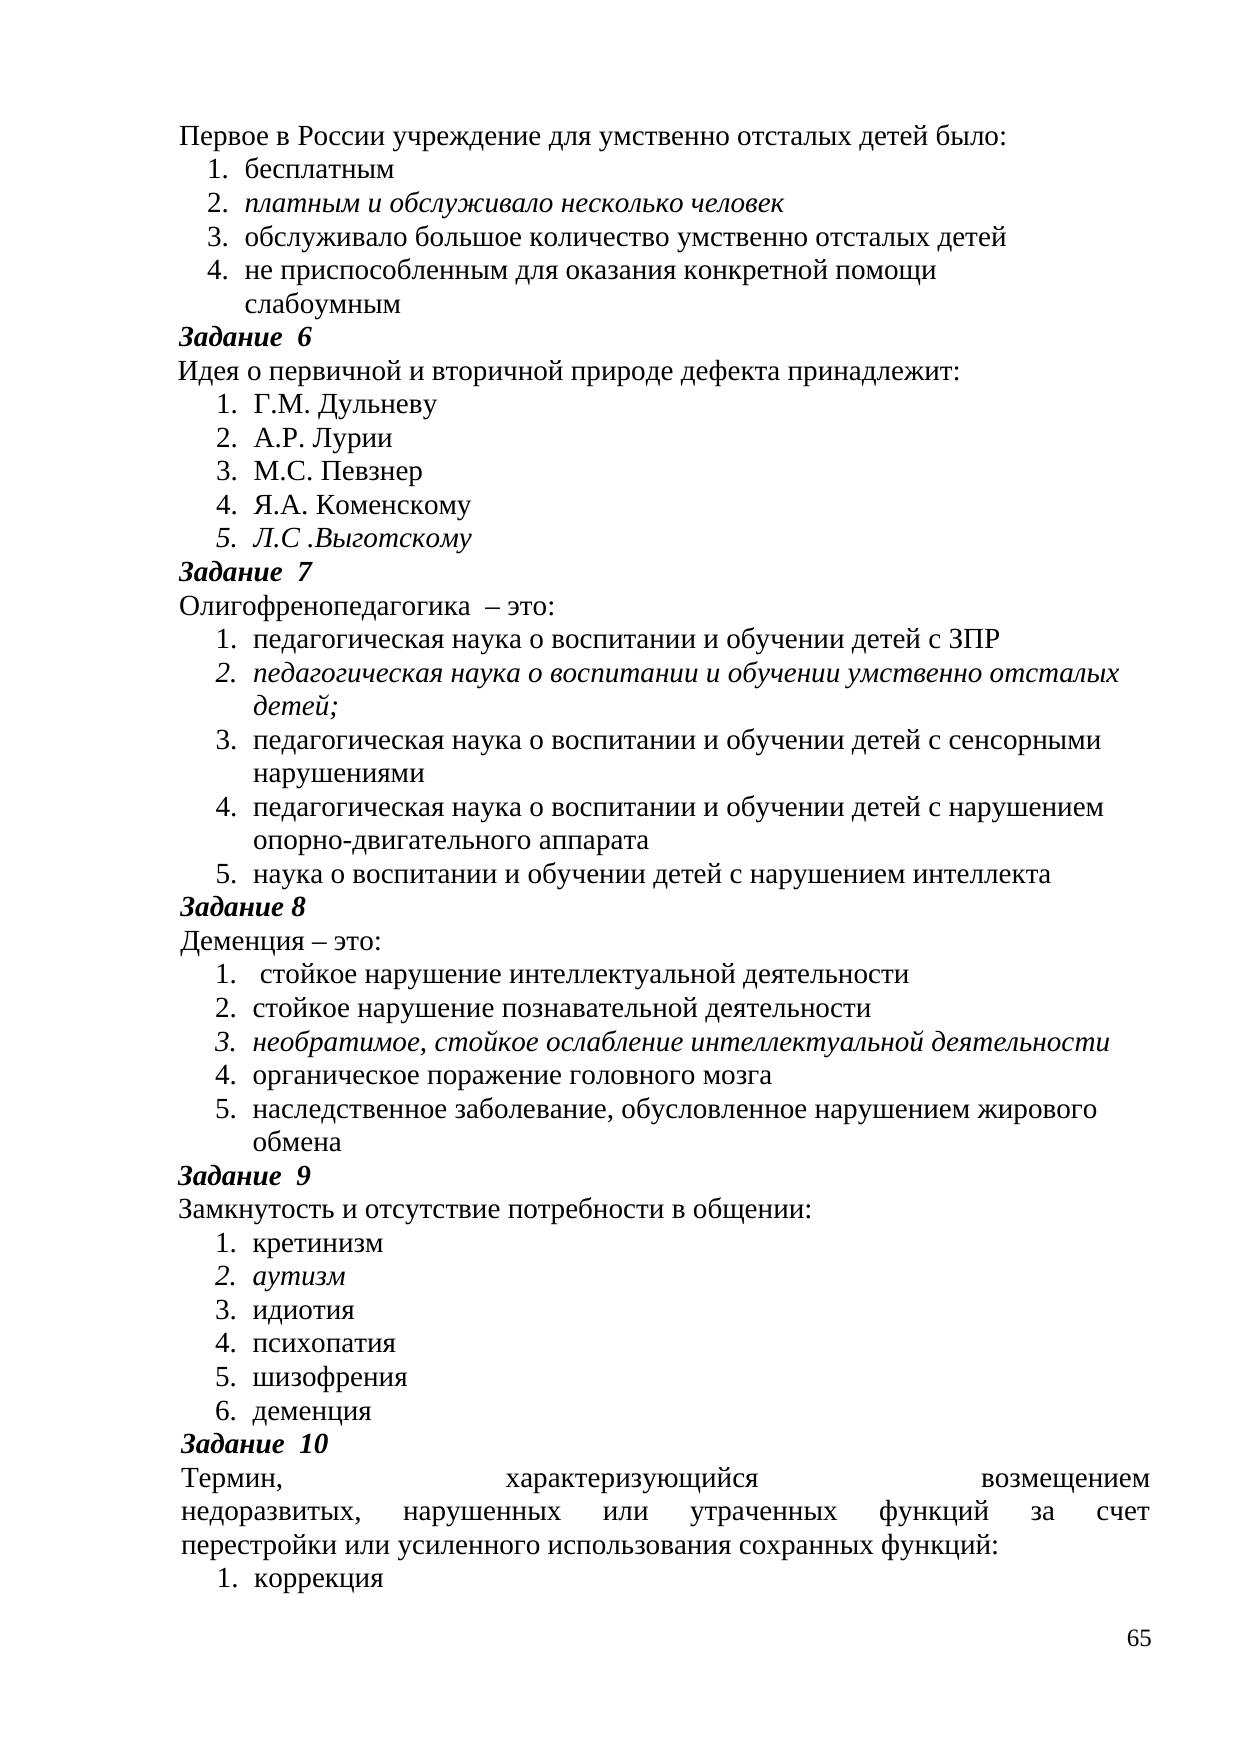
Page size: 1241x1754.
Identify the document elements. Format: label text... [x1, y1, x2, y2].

text Деменция – это: [180, 923, 1152, 957]
list бесплатным [207, 152, 1152, 185]
list наука о воспитании и обучении детей с нарушением интеллекта [215, 856, 1152, 889]
list педагогическая наука о воспитании и обучении умственно отсталых детей; [215, 655, 1152, 722]
list А.Р. Лурии [216, 420, 1152, 453]
list деменция [215, 1393, 1152, 1426]
text Первое в России учреждение для умственно отсталых детей было: [179, 118, 1152, 152]
list идиотия [215, 1292, 1152, 1326]
list стойкое нарушение интеллектуальной деятельности [215, 957, 1152, 990]
text Термин, характеризующийся возмещением недоразвитых, нарушенных или утраченных функций за счет перестройки или усиленного использования сохранных функций: [181, 1460, 1150, 1560]
list кретинизм [215, 1225, 1152, 1258]
list шизофрения [215, 1359, 1152, 1393]
text Олигофренопедагогика – это: [179, 588, 1152, 621]
list стойкое нарушение познавательной деятельности [215, 990, 1152, 1024]
list не приспособленным для оказания конкретной помощи слабоумным [207, 252, 1152, 319]
list обслуживало большое количество умственно отсталых детей [207, 219, 1152, 252]
list педагогическая наука о воспитании и обучении детей с ЗПР [215, 621, 1152, 655]
text Задание 10 [181, 1426, 1150, 1460]
text Задание 9 [178, 1158, 1152, 1191]
list наследственное заболевание, обусловленное нарушением жирового обмена [215, 1091, 1152, 1158]
text Задание 8 [180, 889, 1152, 923]
text Задание 6 [179, 319, 1152, 353]
list психопатия [215, 1326, 1152, 1359]
list педагогическая наука о воспитании и обучении детей с сенсорными нарушениями [215, 722, 1152, 789]
list педагогическая наука о воспитании и обучении детей с нарушением опорно-двигательного аппарата [215, 789, 1152, 856]
text Задание 7 [179, 554, 1152, 588]
list Г.М. Дульневу [216, 386, 1152, 420]
list М.С. Певзнер [216, 453, 1152, 487]
list аутизм [215, 1258, 1152, 1292]
list Я.А. Коменскому [216, 487, 1152, 521]
list Л.С .Выготскому [216, 521, 1152, 554]
list необратимое, стойкое ослабление интеллектуальной деятельности [215, 1024, 1152, 1057]
text Замкнутость и отсутствие потребности в общении: [178, 1191, 1152, 1225]
list платным и обслуживало несколько человек [207, 185, 1152, 219]
list коррекция [216, 1560, 1152, 1594]
list органическое поражение головного мозга [215, 1057, 1152, 1091]
text Идея о первичной и вторичной природе дефекта принадлежит: [177, 353, 1152, 386]
